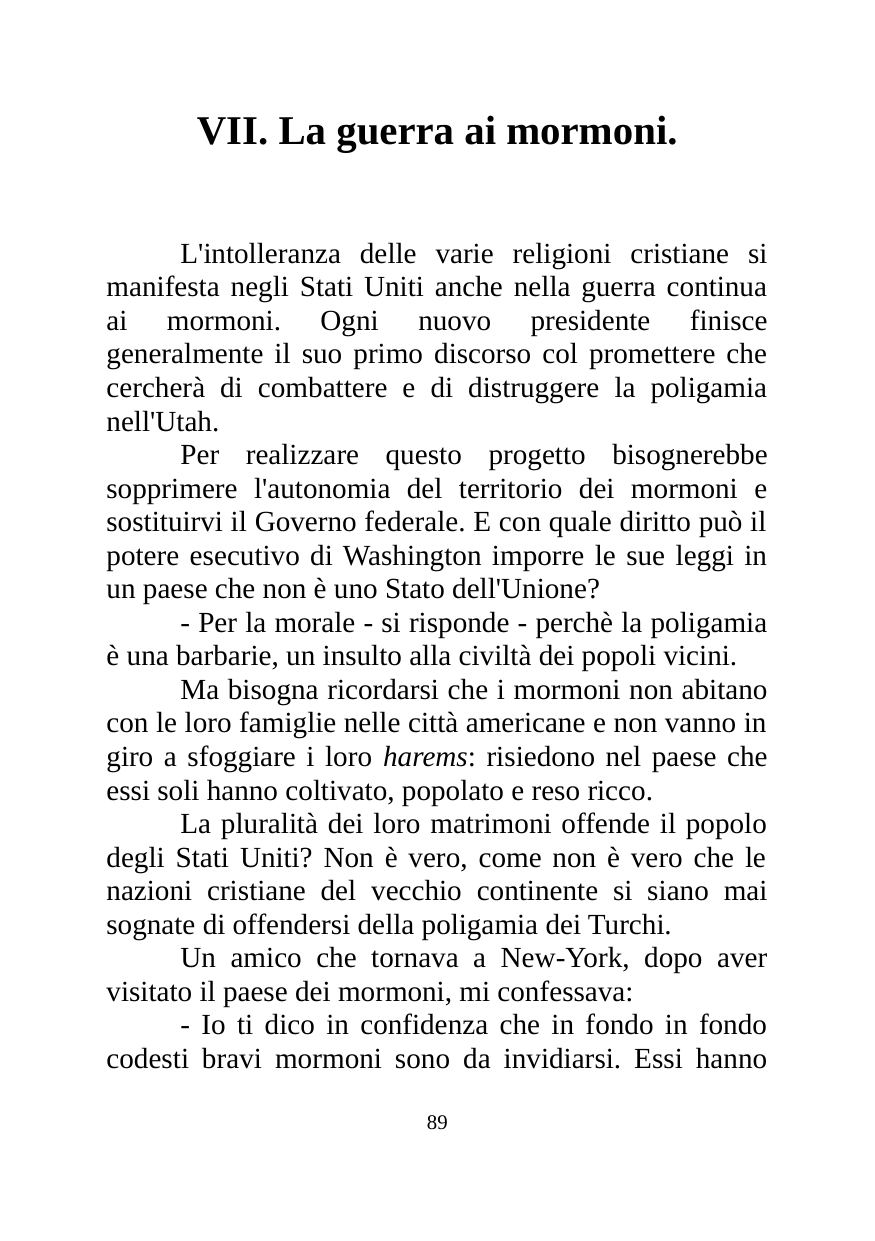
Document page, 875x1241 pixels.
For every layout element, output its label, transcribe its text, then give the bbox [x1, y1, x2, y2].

text Per realizzare questo progetto bisognerebbe sopprimere l'autonomia del territorio dei mormoni e sostituirvi il Governo federale. E con quale diritto può il potere esecutivo di Washington imporre le sue leggi in un paese che non è uno Stato dell'Unione? [106, 437, 768, 605]
text - Io ti dico in confidenza che in fondo in fondo codesti bravi mormoni sono da invidiarsi. Essi hanno [106, 1007, 768, 1074]
text Un amico che tornava a New-York, dopo aver visitato il paese dei mormoni, mi confessava: [106, 940, 768, 1007]
text Ma bisogna ricordarsi che i mormoni non abitano con le loro famiglie nelle città americane e non vanno in giro a sfoggiare i loro harems: risiedono nel paese che essi soli hanno coltivato, popolato e reso ricco. [106, 672, 768, 806]
subtitle VII. La guerra ai mormoni. [106, 106, 768, 153]
text La pluralità dei loro matrimoni offende il popolo degli Stati Uniti? Non è vero, come non è vero che le nazioni cristiane del vecchio continente si siano mai sognate di offendersi della poligamia dei Turchi. [106, 806, 768, 940]
text - Per la morale - si risponde - perchè la poligamia è una barbarie, un insulto alla civiltà dei popoli vicini. [106, 605, 768, 672]
text L'intolleranza delle varie religioni cristiane si manifesta negli Stati Uniti anche nella guerra continua ai mormoni. Ogni nuovo presidente finisce generalmente il suo primo discorso col promettere che cercherà di combattere e di distruggere la poligamia nell'Utah. [106, 236, 768, 437]
